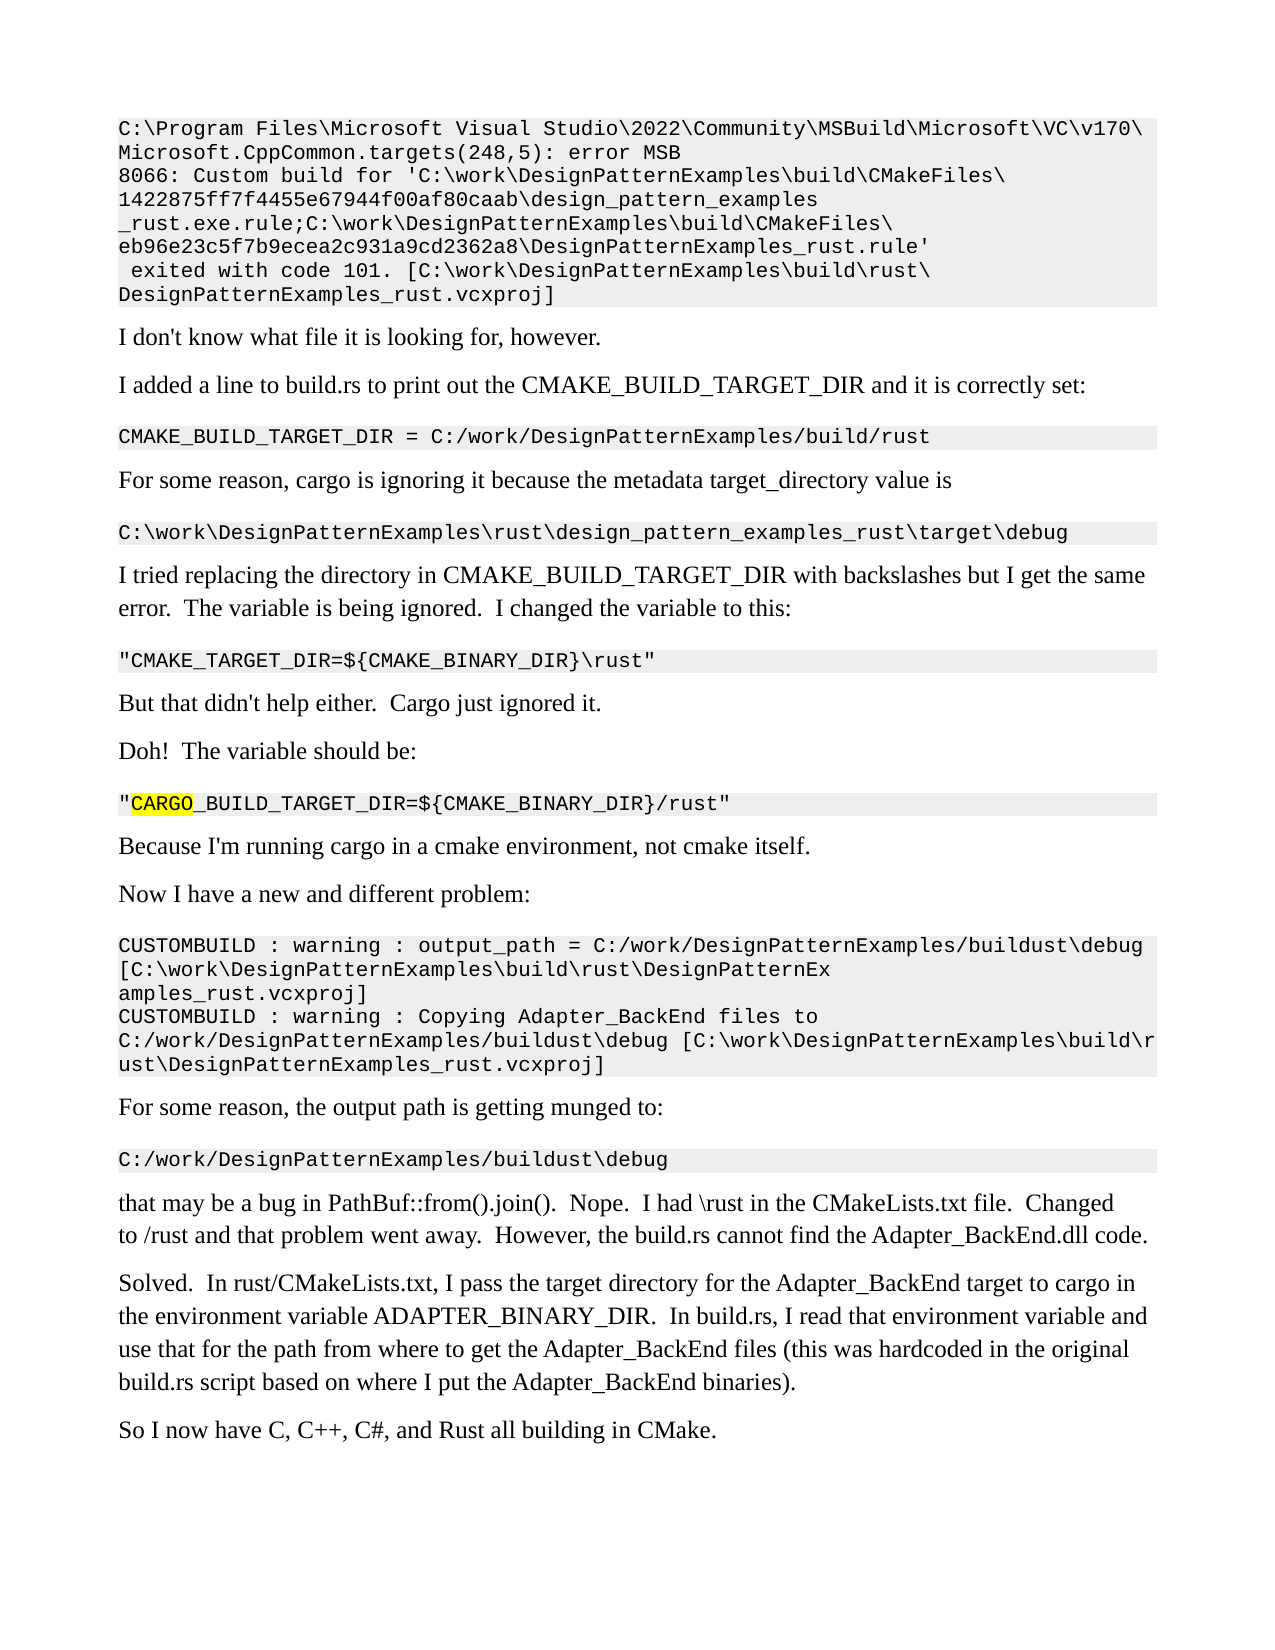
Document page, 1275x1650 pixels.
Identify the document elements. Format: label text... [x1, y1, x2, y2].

text CUSTOMBUILD : warning : output_path = C:/work/DesignPatternExamples/buildust\debug [C:\work\DesignPatternExamples\build\rust\DesignPatternEx [118, 936, 1157, 983]
text "CMAKE_TARGET_DIR=${CMAKE_BINARY_DIR}\rust" [118, 650, 1157, 673]
text For some reason, the output path is getting munged to: [118, 1092, 1157, 1121]
text CMAKE_BUILD_TARGET_DIR = C:/work/DesignPatternExamples/build/rust [118, 426, 1157, 450]
text Solved. In rust/CMakeLists.txt, I pass the target directory for the Adapter_BackEnd target to cargo in the environment variable ADAPTER_BINARY_DIR. In build.rs, I read that environment variable and use that for the path from where to get the Adapter_BackEnd files (this was hardcoded in the original build.rs script based on where I put the Adapter_BackEnd binaries). [118, 1268, 1157, 1396]
text _rust.exe.rule;C:\work\DesignPatternExamples\build\CMakeFiles\eb96e23c5f7b9ecea2c931a9cd2362a8\DesignPatternExamples_rust.rule' [118, 213, 1157, 260]
text Now I have a new and different problem: [118, 879, 1157, 908]
text that may be a bug in PathBuf::from().join(). Nope. I had \rust in the CMakeLists.txt file. Changed to /rust and that problem went away. However, the build.rs cannot find the Adapter_BackEnd.dll code. [118, 1188, 1157, 1249]
text I don't know what file it is looking for, however. [118, 322, 1157, 351]
text ust\DesignPatternExamples_rust.vcxproj] [118, 1054, 1157, 1077]
text exited with code 101. [C:\work\DesignPatternExamples\build\rust\DesignPatternExamples_rust.vcxproj] [118, 260, 1157, 307]
text I added a line to build.rs to print out the CMAKE_BUILD_TARGET_DIR and it is correctly set: [118, 370, 1157, 399]
text For some reason, cargo is ignoring it because the metadata target_directory value is [118, 465, 1157, 494]
text But that didn't help either. Cargo just ignored it. [118, 688, 1157, 717]
text C:\work\DesignPatternExamples\rust\design_pattern_examples_rust\target\debug [118, 522, 1157, 545]
text amples_rust.vcxproj] [118, 983, 1157, 1006]
text C:/work/DesignPatternExamples/buildust\debug [118, 1149, 1157, 1173]
text 8066: Custom build for 'C:\work\DesignPatternExamples\build\CMakeFiles\1422875ff7f4455e67944f00af80caab\design_pattern_examples [118, 165, 1157, 213]
text I tried replacing the directory in CMAKE_BUILD_TARGET_DIR with backslashes but I get the same error. The variable is being ignored. I changed the variable to this: [118, 560, 1157, 622]
text Because I'm running cargo in a cmake environment, not cmake itself. [118, 831, 1157, 860]
text "CARGO_BUILD_TARGET_DIR=${CMAKE_BINARY_DIR}/rust" [118, 793, 1157, 816]
text CUSTOMBUILD : warning : Copying Adapter_BackEnd files to C:/work/DesignPatternExamples/buildust\debug [C:\work\DesignPatternExamples\build\r [118, 1006, 1157, 1054]
text So I now have C, C++, C#, and Rust all building in CMake. [118, 1415, 1157, 1444]
text Doh! The variable should be: [118, 736, 1157, 765]
text C:\Program Files\Microsoft Visual Studio\2022\Community\MSBuild\Microsoft\VC\v170\Microsoft.CppCommon.targets(248,5): error MSB [118, 118, 1157, 165]
